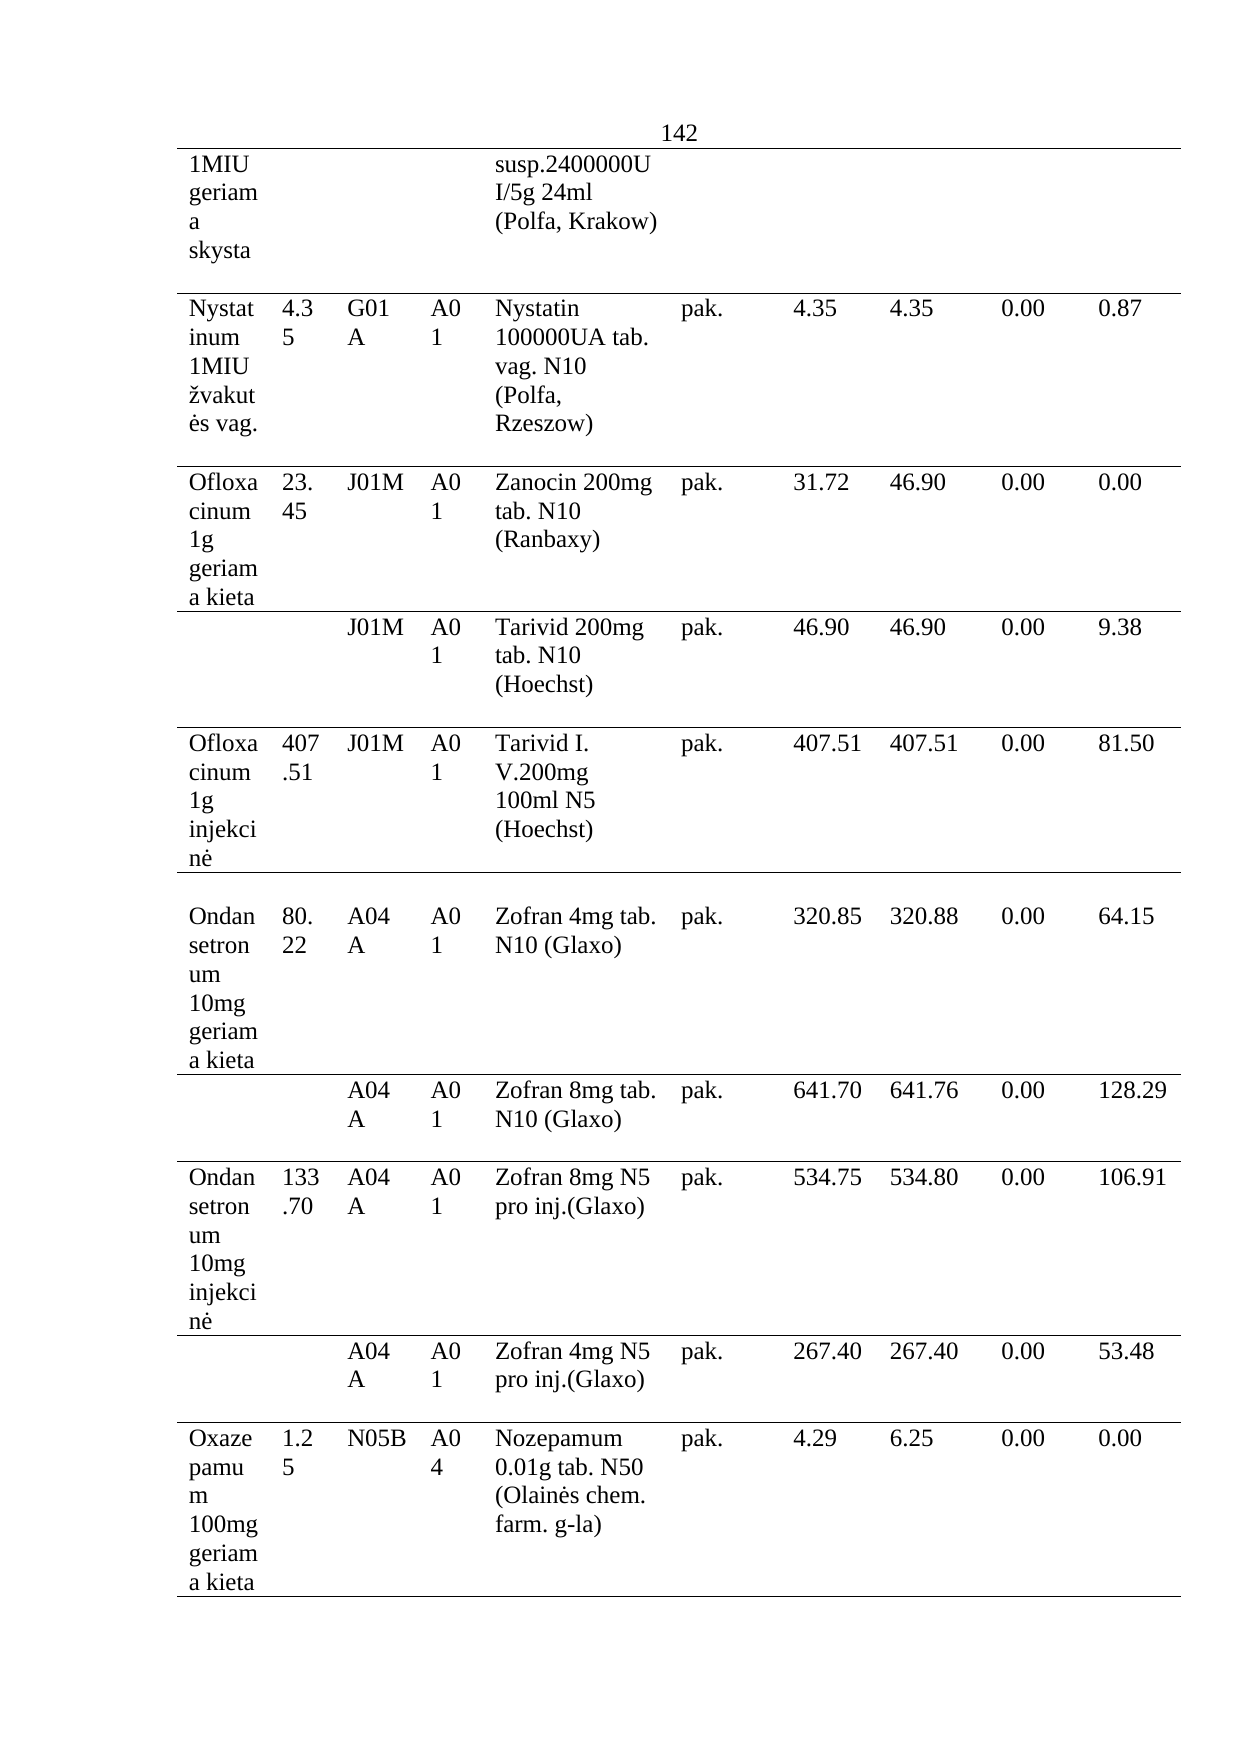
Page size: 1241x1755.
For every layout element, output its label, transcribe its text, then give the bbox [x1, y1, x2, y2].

table_cell [484, 698, 669, 727]
table_cell [878, 1393, 990, 1422]
table_cell 53.48 [1087, 1336, 1181, 1393]
table_cell A01 [419, 612, 483, 698]
table_cell 0.00 [990, 1336, 1087, 1393]
table_cell [177, 1075, 271, 1132]
table_cell [670, 1393, 782, 1422]
table_cell J01M [336, 728, 419, 872]
table_cell [336, 1393, 419, 1422]
table_cell [177, 437, 271, 466]
table_cell 0.00 [990, 467, 1087, 611]
table_cell pak. [670, 612, 782, 698]
table_cell 534.80 [878, 1162, 990, 1335]
table_cell Zofran 4mg tab. N10 (Glaxo) [484, 901, 669, 1074]
table_cell 81.50 [1087, 728, 1181, 872]
table_cell [419, 698, 483, 727]
table_cell 0.00 [990, 1162, 1087, 1335]
table_cell pak. [670, 1162, 782, 1335]
table_cell [990, 149, 1087, 264]
table_cell [990, 698, 1087, 727]
table_cell [271, 873, 336, 901]
table_cell A04A [336, 901, 419, 1074]
table_cell 4.35 [271, 294, 336, 437]
table_cell [782, 1393, 878, 1422]
table_cell 46.90 [878, 612, 990, 698]
table_cell [670, 149, 782, 264]
table_cell 0.00 [1087, 467, 1181, 611]
table_cell pak. [670, 901, 782, 1074]
table_cell [878, 264, 990, 292]
table_cell susp.2400000UI/5g 24ml (Polfa, Krakow) [484, 149, 669, 264]
table_cell [336, 698, 419, 727]
table_cell [177, 1393, 271, 1422]
table_cell 641.76 [878, 1075, 990, 1132]
table_cell 0.00 [990, 612, 1087, 698]
table_cell 0.00 [990, 1075, 1087, 1132]
table_cell [336, 437, 419, 466]
table_cell Tarivid I. V.200mg 100ml N5 (Hoechst) [484, 728, 669, 872]
table_cell Ofloxacinum 1g geriama kieta [177, 467, 271, 611]
table_cell 106.91 [1087, 1162, 1181, 1335]
table_cell Oxazepamum 100mg geriama kieta [177, 1423, 271, 1596]
table_cell [419, 149, 483, 264]
table_cell Nystatinum 1MIU žvakutės vag. [177, 294, 271, 437]
table_cell [782, 437, 878, 466]
table_cell 4.29 [782, 1423, 878, 1596]
table_cell 1MIU geriama skysta [177, 149, 271, 264]
table_cell Zanocin 200mg tab. N10 (Ranbaxy) [484, 467, 669, 611]
table_cell [419, 873, 483, 901]
table_cell 320.85 [782, 901, 878, 1074]
table_cell J01M [336, 612, 419, 698]
table_cell [878, 873, 990, 901]
table_cell [878, 698, 990, 727]
table_cell [1087, 437, 1181, 466]
table_cell [878, 1133, 990, 1161]
table_cell 6.25 [878, 1423, 990, 1596]
table_cell [990, 264, 1087, 292]
table_cell [990, 1133, 1087, 1161]
table_cell [1087, 698, 1181, 727]
table_cell [484, 1133, 669, 1161]
table_cell pak. [670, 1336, 782, 1393]
table_cell 0.00 [990, 1423, 1087, 1596]
table_cell [484, 264, 669, 292]
table_cell [670, 437, 782, 466]
table_cell [782, 698, 878, 727]
table_cell [271, 149, 336, 264]
table_cell pak. [670, 467, 782, 611]
table_cell [1087, 264, 1181, 292]
table_cell [419, 1393, 483, 1422]
table_cell [271, 612, 336, 698]
table_cell [271, 1075, 336, 1132]
table_cell Ofloxacinum 1g injekcinė [177, 728, 271, 872]
table_cell 267.40 [782, 1336, 878, 1393]
table_cell [484, 1393, 669, 1422]
table_cell 0.87 [1087, 294, 1181, 437]
table_cell [336, 149, 419, 264]
table_cell [177, 873, 271, 901]
table_cell A04A [336, 1162, 419, 1335]
table_cell [336, 873, 419, 901]
table_cell A04A [336, 1075, 419, 1132]
table_cell 0.00 [990, 294, 1087, 437]
table_cell 23.45 [271, 467, 336, 611]
table_cell J01M [336, 467, 419, 611]
table_cell [670, 1133, 782, 1161]
table_cell [1087, 1393, 1181, 1422]
table_cell [670, 698, 782, 727]
table_cell [990, 437, 1087, 466]
table_cell 80.22 [271, 901, 336, 1074]
table_cell Nozepamum 0.01g tab. N50 (Olainės chem. farm. g-la) [484, 1423, 669, 1596]
table_cell Nystatin 100000UA tab. vag. N10 (Polfa, Rzeszow) [484, 294, 669, 437]
table_cell [990, 873, 1087, 901]
table_cell 64.15 [1087, 901, 1181, 1074]
table_cell 641.70 [782, 1075, 878, 1132]
table_cell [177, 612, 271, 698]
table_cell [1087, 873, 1181, 901]
table_cell 133.70 [271, 1162, 336, 1335]
table_cell [782, 873, 878, 901]
table_cell 9.38 [1087, 612, 1181, 698]
table_cell G01A [336, 294, 419, 437]
table_cell [878, 437, 990, 466]
table_cell [1087, 1133, 1181, 1161]
table_cell [878, 149, 990, 264]
table_cell [782, 1133, 878, 1161]
table_cell 320.88 [878, 901, 990, 1074]
table_cell 407.51 [878, 728, 990, 872]
table_cell A01 [419, 728, 483, 872]
table_cell [670, 264, 782, 292]
table_cell [336, 1133, 419, 1161]
table_cell Ondansetronum 10mg geriama kieta [177, 901, 271, 1074]
table_cell 4.35 [782, 294, 878, 437]
table_cell pak. [670, 1423, 782, 1596]
table_cell [419, 264, 483, 292]
table_cell 31.72 [782, 467, 878, 611]
table_cell [271, 1133, 336, 1161]
table_cell A01 [419, 1162, 483, 1335]
table_cell [990, 1393, 1087, 1422]
table_cell 534.75 [782, 1162, 878, 1335]
table_cell 128.29 [1087, 1075, 1181, 1132]
table_cell 0.00 [1087, 1423, 1181, 1596]
table_cell [782, 149, 878, 264]
table_cell pak. [670, 728, 782, 872]
table_cell [271, 1336, 336, 1393]
table_cell 407.51 [782, 728, 878, 872]
table_cell [419, 437, 483, 466]
table_cell 46.90 [878, 467, 990, 611]
table_cell A04A [336, 1336, 419, 1393]
table_cell A01 [419, 901, 483, 1074]
table_cell Tarivid 200mg tab. N10 (Hoechst) [484, 612, 669, 698]
table_cell [1087, 149, 1181, 264]
table_cell [177, 1133, 271, 1161]
table_cell pak. [670, 1075, 782, 1132]
table_cell [177, 698, 271, 727]
table_cell pak. [670, 294, 782, 437]
table_cell 46.90 [782, 612, 878, 698]
table_cell [177, 1336, 271, 1393]
table_cell [782, 264, 878, 292]
table_cell [177, 264, 271, 292]
table_cell [271, 698, 336, 727]
table_cell [271, 1393, 336, 1422]
table_cell Zofran 4mg N5 pro inj.(Glaxo) [484, 1336, 669, 1393]
table_cell 0.00 [990, 728, 1087, 872]
table_cell [484, 873, 669, 901]
table_cell Ondansetronum 10mg injekcinė [177, 1162, 271, 1335]
table_cell [484, 437, 669, 466]
table_cell 4.35 [878, 294, 990, 437]
table_cell A04 [419, 1423, 483, 1596]
table_cell A01 [419, 1075, 483, 1132]
table_cell 267.40 [878, 1336, 990, 1393]
table_cell A01 [419, 1336, 483, 1393]
table_cell 407.51 [271, 728, 336, 872]
table_cell Zofran 8mg tab. N10 (Glaxo) [484, 1075, 669, 1132]
table_cell [419, 1133, 483, 1161]
table_cell [336, 264, 419, 292]
table_cell [271, 437, 336, 466]
table_cell 0.00 [990, 901, 1087, 1074]
table_cell N05B [336, 1423, 419, 1596]
table_cell A01 [419, 467, 483, 611]
table_cell Zofran 8mg N5 pro inj.(Glaxo) [484, 1162, 669, 1335]
table_cell [670, 873, 782, 901]
table_cell A01 [419, 294, 483, 437]
table_cell 1.25 [271, 1423, 336, 1596]
table_cell [271, 264, 336, 292]
